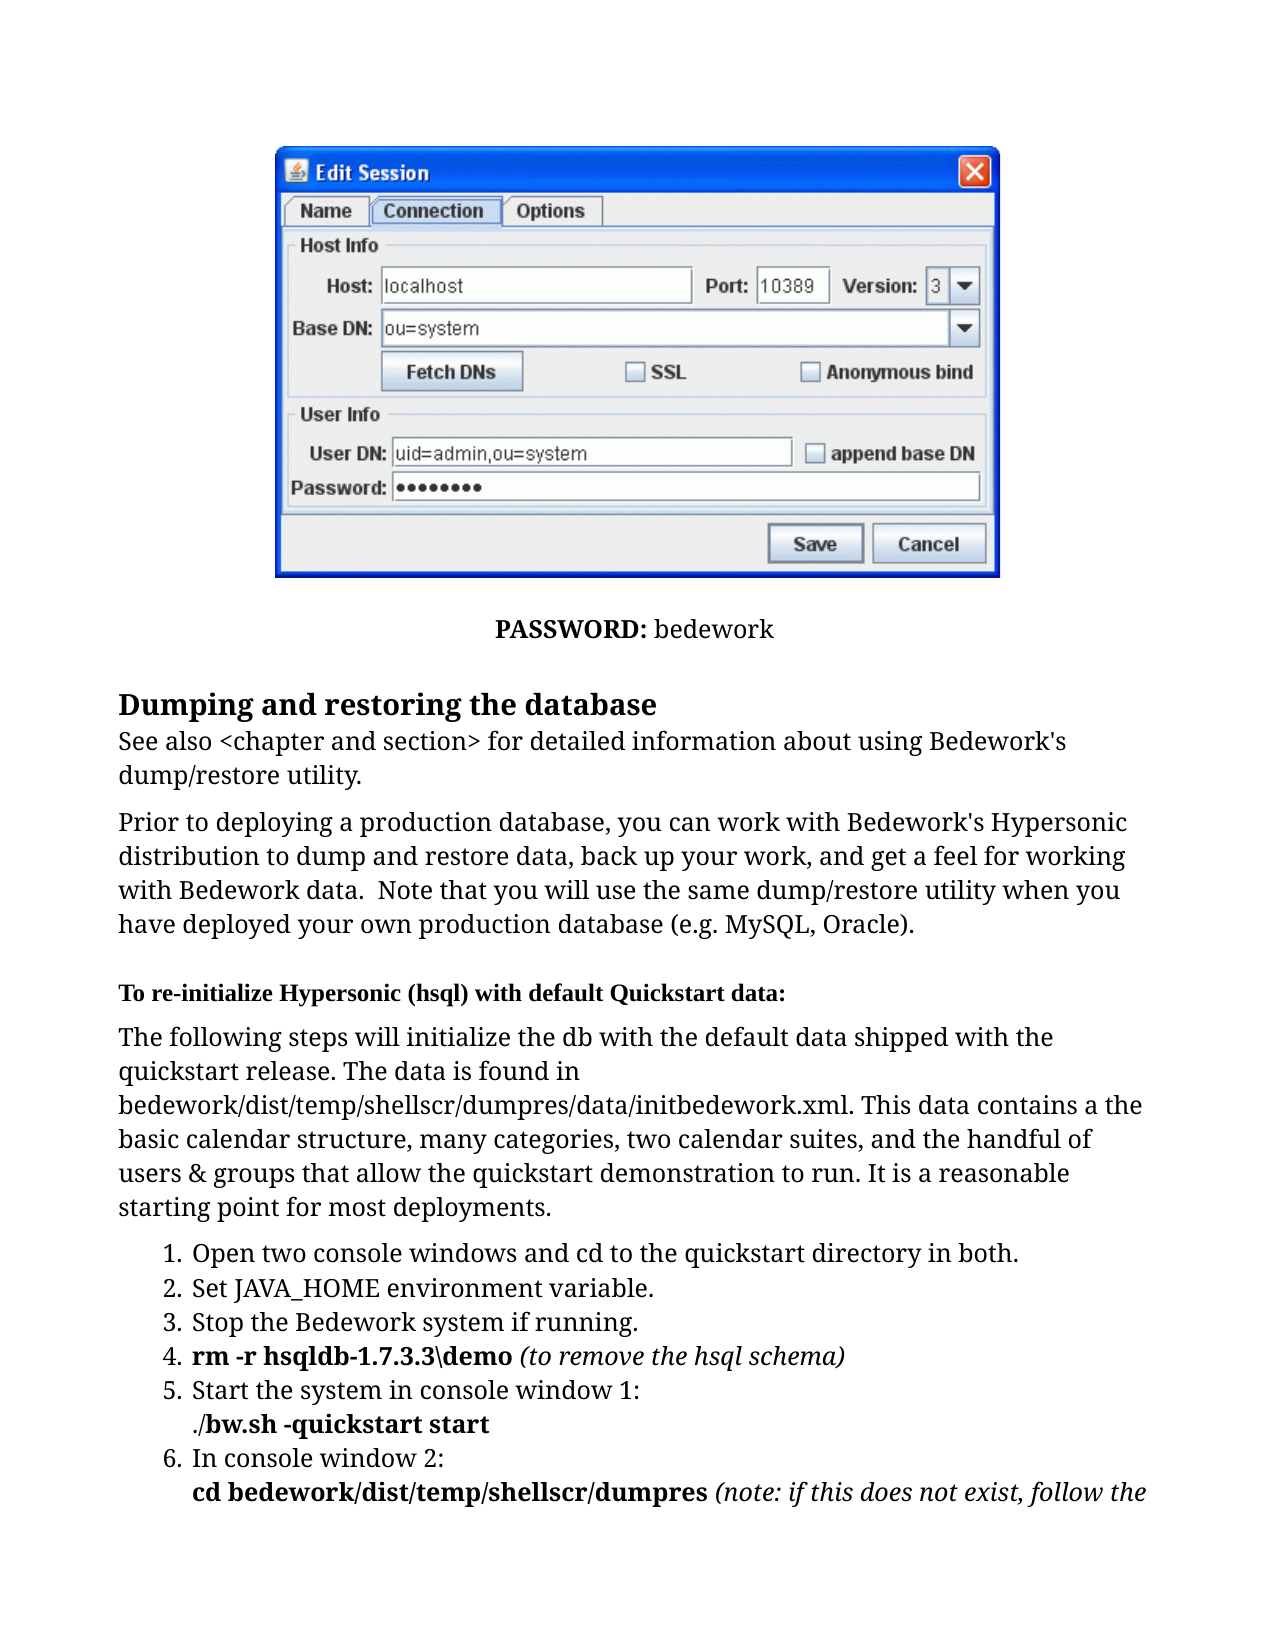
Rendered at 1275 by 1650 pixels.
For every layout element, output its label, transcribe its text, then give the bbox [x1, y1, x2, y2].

subtitle To re-initialize Hypersonic (hsql) with default Quickstart data: [118, 978, 1157, 1007]
list Set JAVA_HOME environment variable. [162, 1270, 1157, 1304]
list Stop the Bedework system if running. [162, 1304, 1157, 1338]
list rm -r hsqldb-1.7.3.3\demo (to remove the hsql schema) [162, 1338, 1157, 1372]
subtitle Dumping and restoring the database [118, 684, 1157, 724]
picture [275, 146, 1001, 578]
list Open two console windows and cd to the quickstart directory in both. [162, 1236, 1157, 1270]
list Start the system in console window 1: ./bw.sh -quickstart start [162, 1372, 1157, 1441]
list In console window 2: cd bedework/dist/temp/shellscr/dumpres (note: if this does not exist, follow the [162, 1441, 1157, 1509]
text PASSWORD: bedework [118, 118, 1157, 646]
text The following steps will initialize the db with the default data shipped with the quickstart release. The data is found in bedework/dist/temp/shellscr/dumpres/data/initbedework.xml. This data contains a the basic calendar structure, many categories, two calendar suites, and the handful of users & groups that allow the quickstart demonstration to run. It is a reasonable starting point for most deployments. [118, 1019, 1157, 1224]
text Prior to deploying a production database, you can work with Bedework's Hypersonic distribution to dump and restore data, back up your work, and get a feel for working with Bedework data. Note that you will use the same dump/restore utility when you have deployed your own production database (e.g. MySQL, Oracle). [118, 804, 1157, 941]
text See also <chapter and section> for detailed information about using Bedework's dump/restore utility. [118, 724, 1157, 792]
